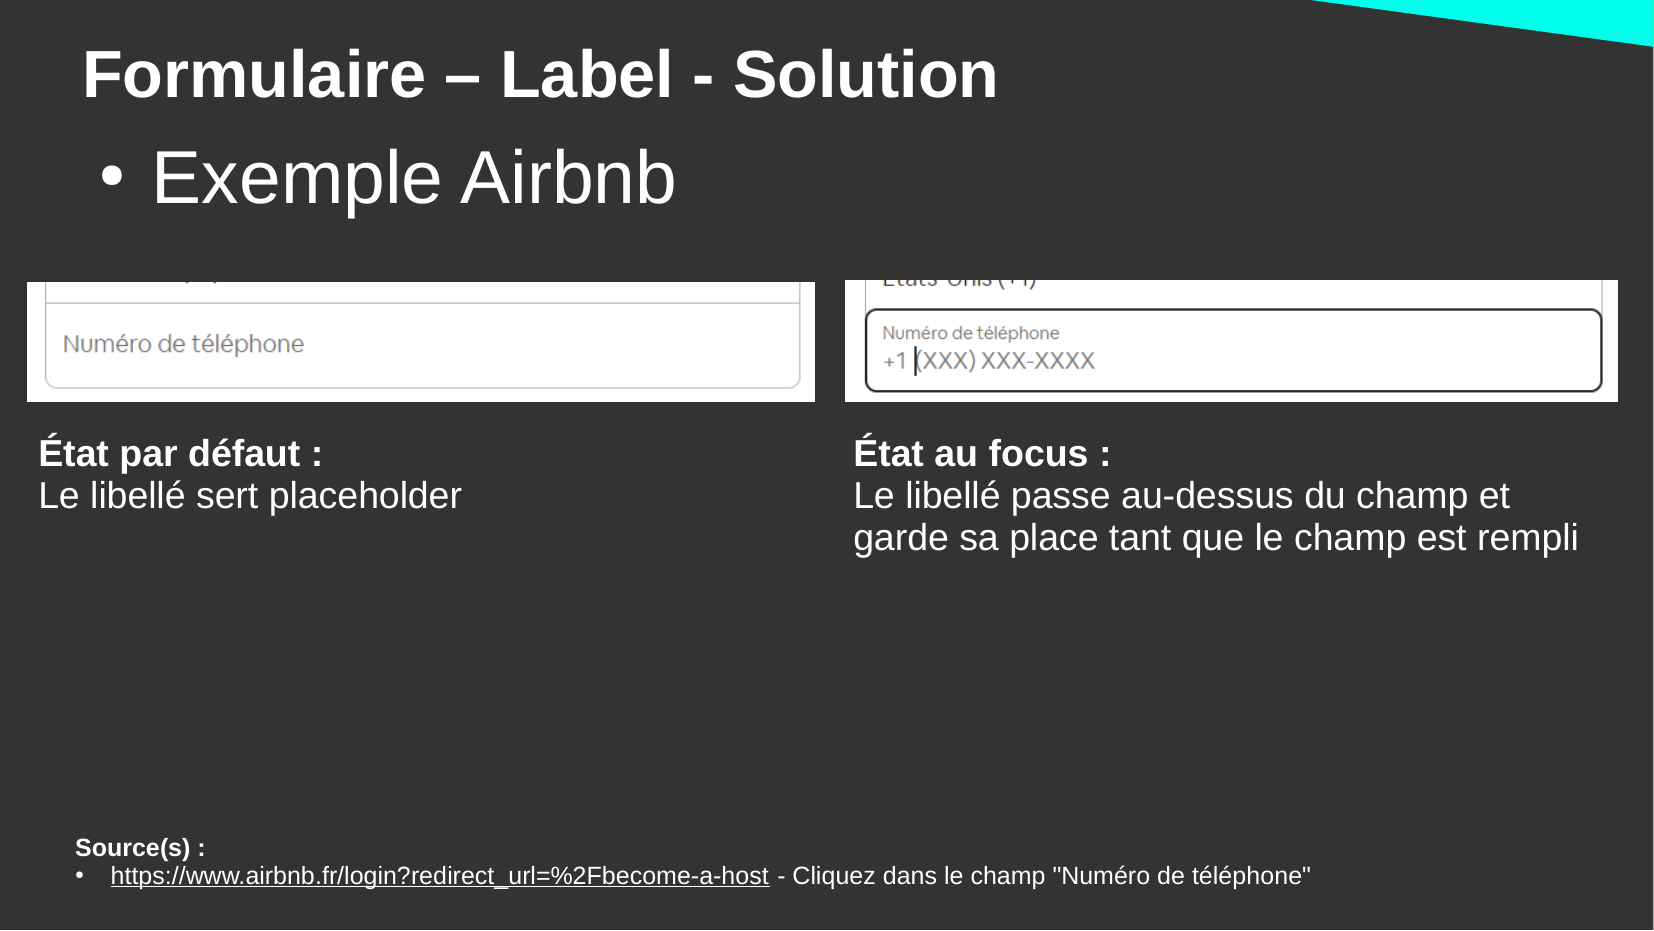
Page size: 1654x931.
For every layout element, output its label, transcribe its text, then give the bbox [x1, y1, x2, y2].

title Formulaire – Label - Solution [82, 37, 1571, 114]
list Exemple Airbnb [80, 135, 1620, 225]
picture [845, 280, 1618, 402]
text_box Source(s) : https://www.airbnb.fr/login?redirect_url=%2Fbecome-a-host - Cliquez dans le champ "Numéro de téléphone" [60, 826, 1546, 898]
text_box État au focus : Le libellé passe au-dessus du champ et garde sa place tant que le champ est rempli [838, 424, 1595, 608]
text_box État par défaut : Le libellé sert placeholder [23, 424, 734, 566]
picture [27, 282, 815, 402]
text_box [1310, 0, 1654, 47]
